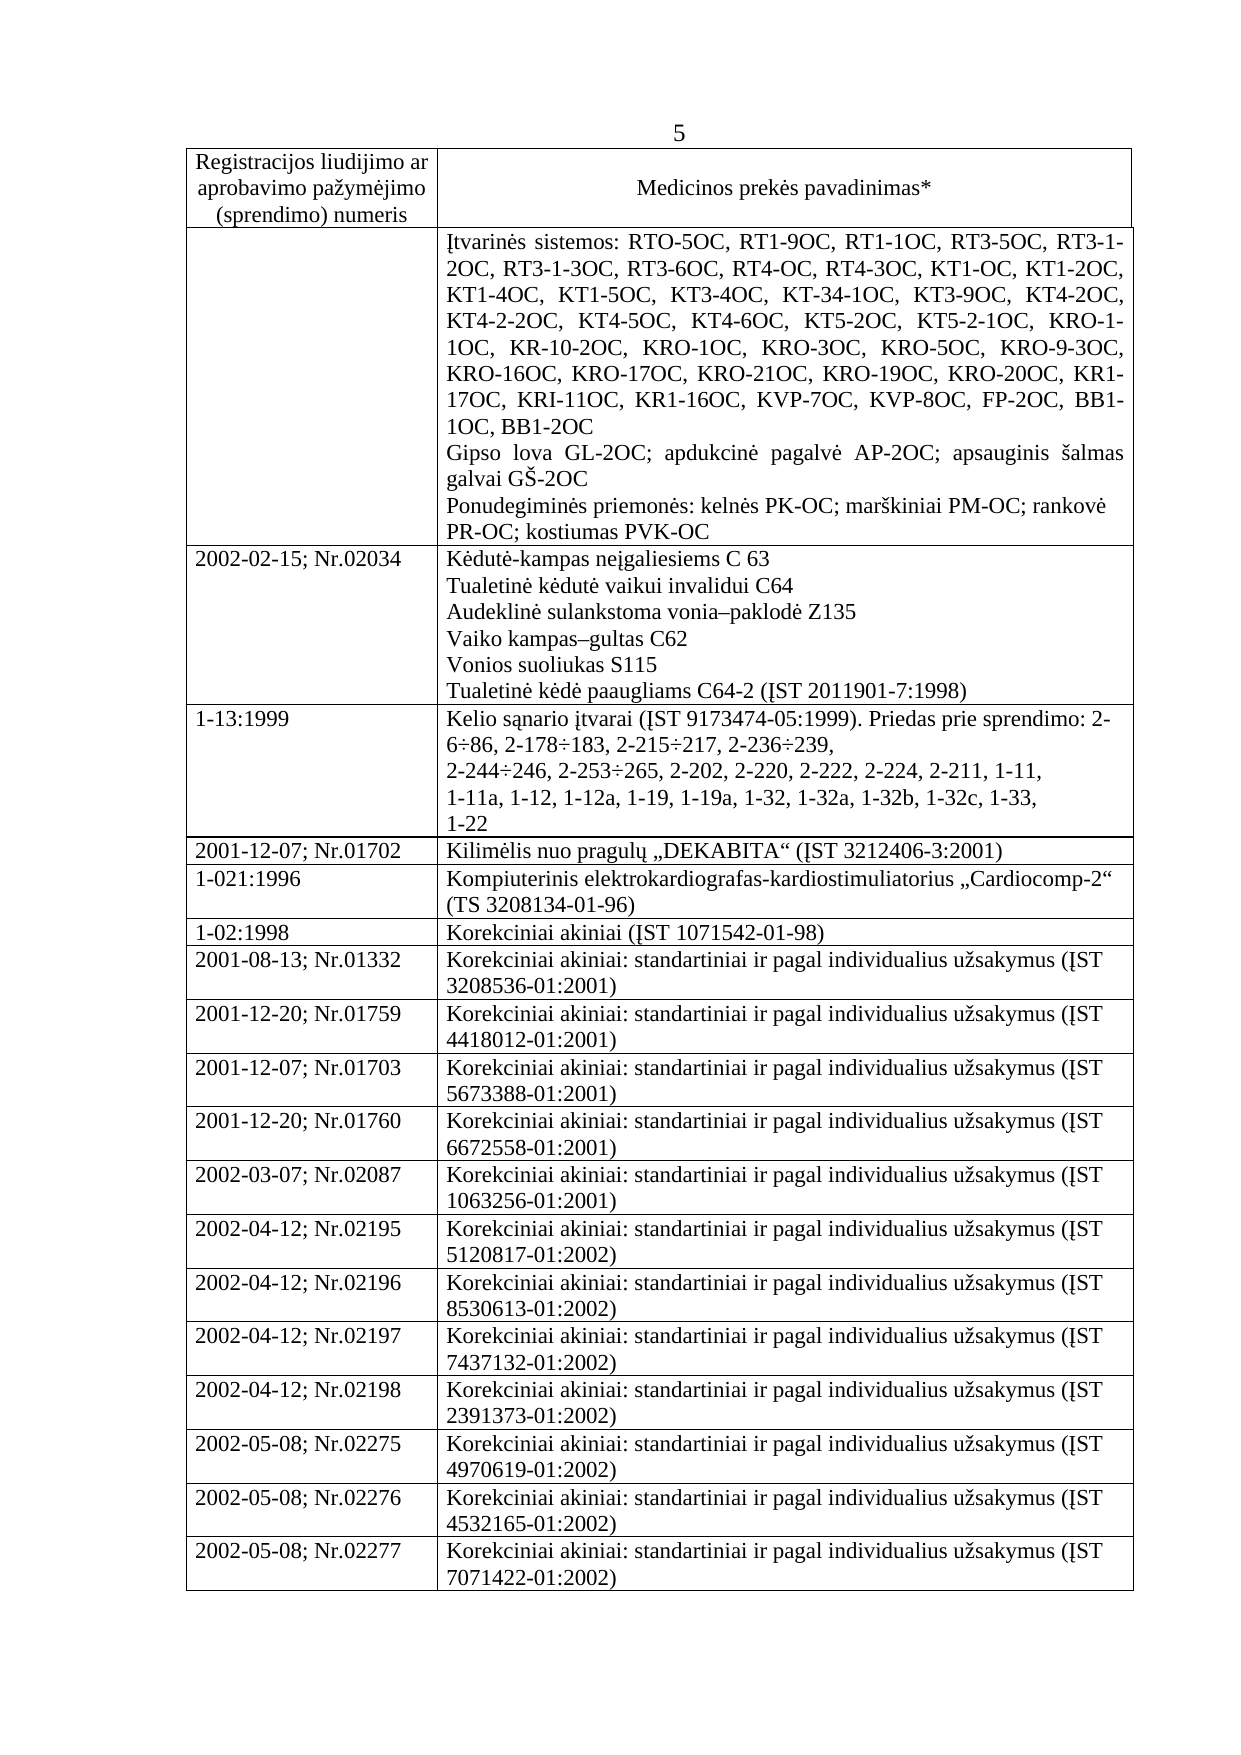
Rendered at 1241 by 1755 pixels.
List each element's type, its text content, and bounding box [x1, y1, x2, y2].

table_cell Korekciniai akiniai: standartiniai ir pagal individualius užsakymus (ĮST 7071422-01:2002) [438, 1537, 1133, 1590]
table_cell 2002-04-12; Nr.02196 [187, 1269, 437, 1321]
table_cell 2002-03-07; Nr.02087 [187, 1161, 437, 1214]
table_cell Korekciniai akiniai: standartiniai ir pagal individualius užsakymus (ĮST 2391373-01:2002) [438, 1376, 1133, 1429]
table_cell 2002-05-08; Nr.02275 [187, 1430, 437, 1482]
table_cell Korekciniai akiniai: standartiniai ir pagal individualius užsakymus (ĮST 5120817-01:2002) [438, 1215, 1133, 1267]
table_header Registracijos liudijimo ar aprobavimo pažymėjimo (sprendimo) numeris [187, 149, 437, 227]
table_cell 1-13:1999 [187, 705, 437, 836]
table_cell Kelio sąnario įtvarai (ĮST 9173474-05:1999). Priedas prie sprendimo: 2-6÷86, 2-178÷183, 2-215÷217, 2-236÷239, 2-244÷246, 2-253÷265, 2-202, 2-220, 2-222, 2-224, 2-211, 1-11, 1-11a, 1-12, 1-12a, 1-19, 1-19a, 1-32, 1-32a, 1-32b, 1-32c, 1-33, 1-22 [438, 705, 1133, 836]
table_cell 2001-08-13; Nr.01332 [187, 946, 437, 999]
table_cell Korekciniai akiniai: standartiniai ir pagal individualius užsakymus (ĮST 3208536-01:2001) [438, 946, 1133, 999]
table_cell Korekciniai akiniai: standartiniai ir pagal individualius užsakymus (ĮST 8530613-01:2002) [438, 1269, 1133, 1321]
table_cell Korekciniai akiniai: standartiniai ir pagal individualius užsakymus (ĮST 4418012-01:2001) [438, 1000, 1133, 1052]
table_cell Įtvarinės sistemos: RTO-5OC, RT1-9OC, RT1-1OC, RT3-5OC, RT3-1-2OC, RT3-1-3OC, RT3-6OC, RT4-OC, RT4-3OC, KT1-OC, KT1-2OC, KT1-4OC, KT1-5OC, KT3-4OC, KT-34-1OC, KT3-9OC, KT4-2OC, KT4-2-2OC, KT4-5OC, KT4-6OC, KT5-2OC, KT5-2-1OC, KRO-1-1OC, KR-10-2OC, KRO-1OC, KRO-3OC, KRO-5OC, KRO-9-3OC, KRO-16OC, KRO-17OC, KRO-21OC, KRO-19OC, KRO-20OC, KR1-17OC, KRI-11OC, KR1-16OC, KVP-7OC, KVP-8OC, FP-2OC, BB1-1OC, BB1-2OC Gipso lova GL-2OC; apdukcinė pagalvė AP-2OC; apsauginis šalmas galvai GŠ-2OC Ponudegiminės priemonės: kelnės PK-OC; marškiniai PM-OC; rankovė PR-OC; kostiumas PVK-OC [438, 228, 1133, 544]
table_cell 2002-04-12; Nr.02197 [187, 1322, 437, 1375]
table_cell Kėdutė-kampas neįgaliesiems C 63 Tualetinė kėdutė vaikui invalidui C64 Audeklinė sulankstoma vonia–paklodė Z135 Vaiko kampas–gultas C62 Vonios suoliukas S115 Tualetinė kėdė paaugliams C64-2 (ĮST 2011901-7:1998) [438, 546, 1133, 704]
table_cell 2001-12-07; Nr.01703 [187, 1054, 437, 1106]
table_cell 2001-12-20; Nr.01759 [187, 1000, 437, 1052]
table_cell Korekciniai akiniai: standartiniai ir pagal individualius užsakymus (ĮST 7437132-01:2002) [438, 1322, 1133, 1375]
table_cell Korekciniai akiniai: standartiniai ir pagal individualius užsakymus (ĮST 4532165-01:2002) [438, 1484, 1133, 1536]
table_cell 2001-12-07; Nr.01702 [187, 838, 437, 864]
table_cell 2002-04-12; Nr.02198 [187, 1376, 437, 1429]
table_header Medicinos prekės pavadinimas* [438, 149, 1131, 227]
table_cell 2002-05-08; Nr.02277 [187, 1537, 437, 1590]
table_cell Korekciniai akiniai (ĮST 1071542-01-98) [438, 919, 1133, 945]
table_cell 1-02:1998 [187, 919, 437, 945]
table_cell Korekciniai akiniai: standartiniai ir pagal individualius užsakymus (ĮST 1063256-01:2001) [438, 1161, 1133, 1214]
table_cell Korekciniai akiniai: standartiniai ir pagal individualius užsakymus (ĮST 5673388-01:2001) [438, 1054, 1133, 1106]
table_cell Kompiuterinis elektrokardiografas-kardiostimuliatorius „Cardiocomp-2“ (TS 3208134-01-96) [438, 865, 1133, 918]
table_cell Korekciniai akiniai: standartiniai ir pagal individualius užsakymus (ĮST 4970619-01:2002) [438, 1430, 1133, 1482]
table_cell 2002-02-15; Nr.02034 [187, 546, 437, 704]
table_cell [187, 228, 437, 544]
table_cell 2002-04-12; Nr.02195 [187, 1215, 437, 1267]
table_cell 2002-05-08; Nr.02276 [187, 1484, 437, 1536]
table_cell Kilimėlis nuo pragulų „DEKABITA“ (ĮST 3212406-3:2001) [438, 838, 1133, 864]
table_cell 2001-12-20; Nr.01760 [187, 1107, 437, 1160]
table_cell 1-021:1996 [187, 865, 437, 918]
table_cell Korekciniai akiniai: standartiniai ir pagal individualius užsakymus (ĮST 6672558-01:2001) [438, 1107, 1133, 1160]
